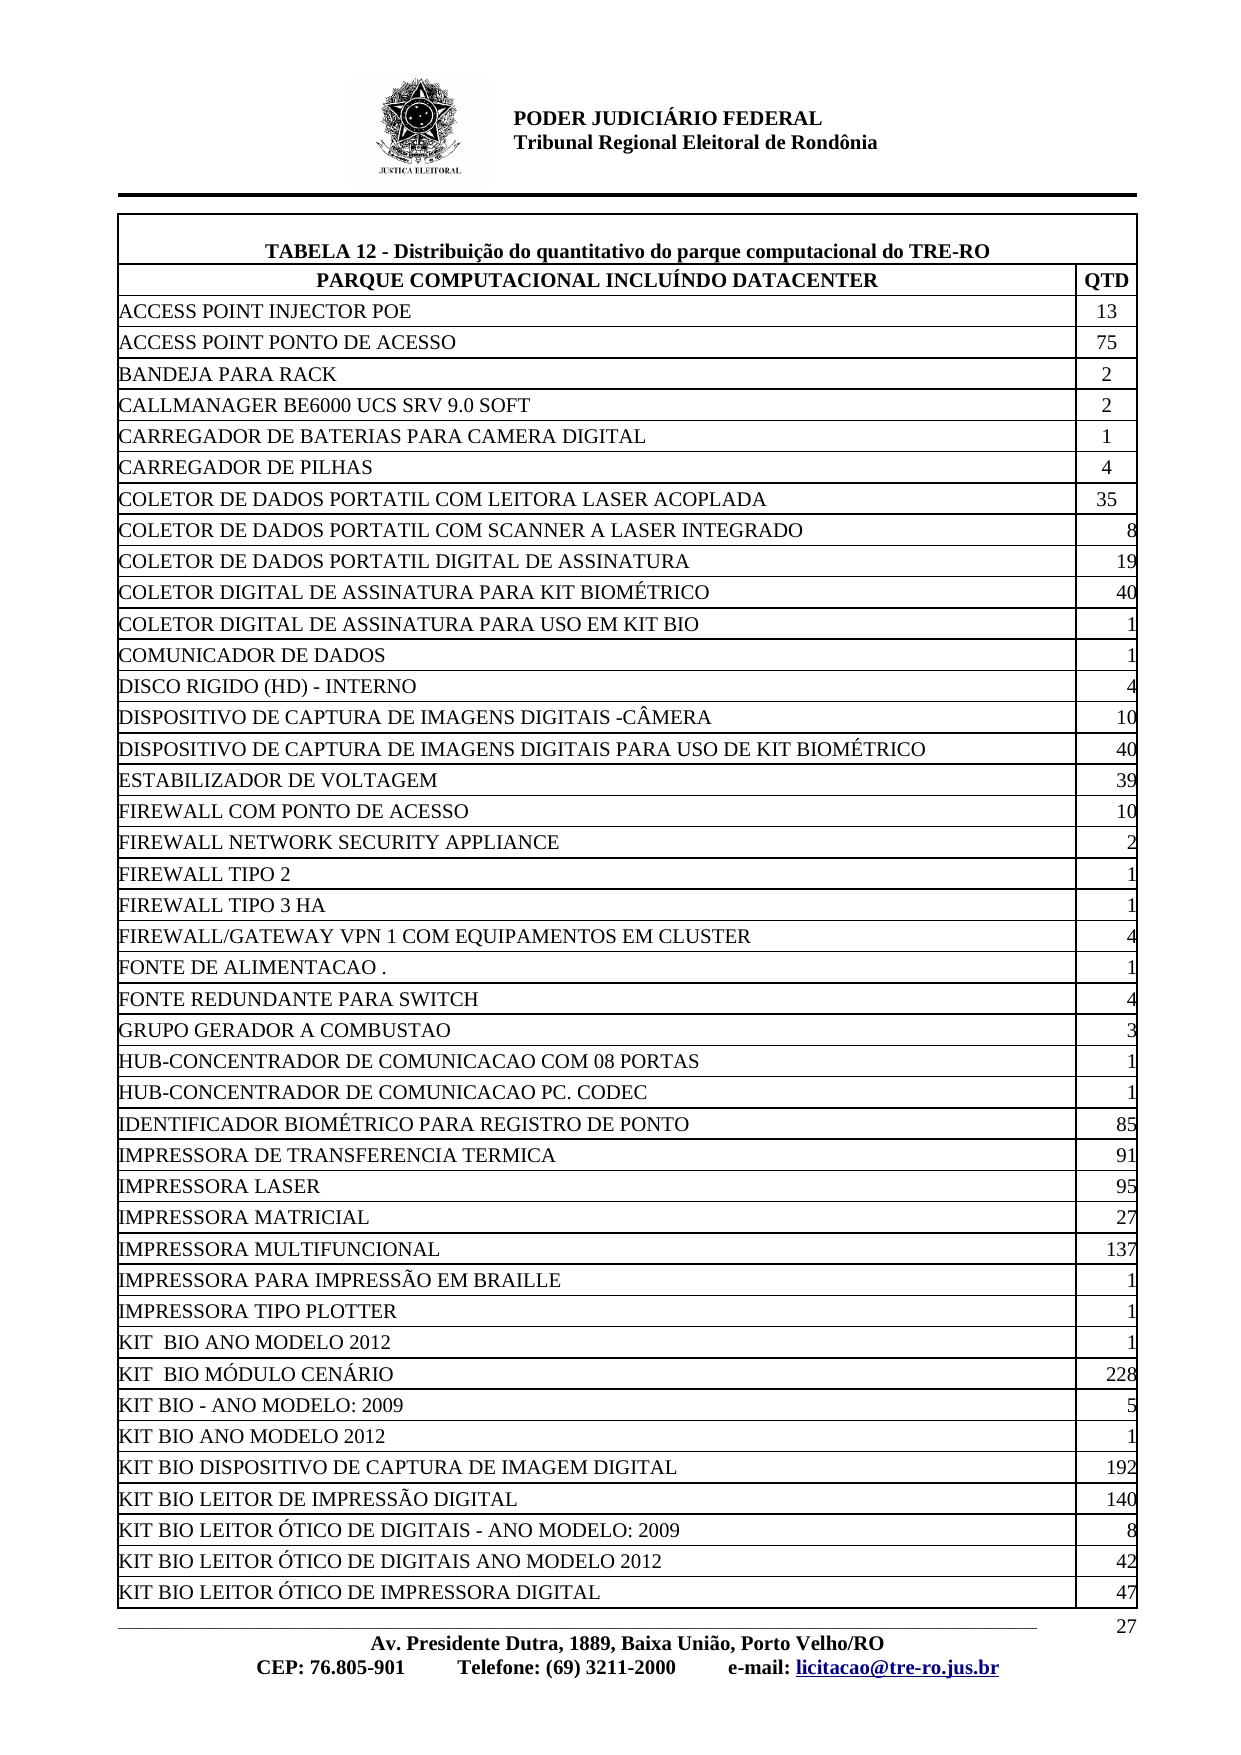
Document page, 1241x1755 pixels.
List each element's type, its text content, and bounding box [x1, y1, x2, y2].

table_cell GRUPO GERADOR A COMBUSTAO [119, 1015, 1075, 1044]
table_cell 1 [1077, 1046, 1136, 1076]
table_cell 1 [1077, 1421, 1136, 1451]
table_cell FIREWALL/GATEWAY VPN 1 COM EQUIPAMENTOS EM CLUSTER [119, 921, 1075, 951]
table_cell PARQUE COMPUTACIONAL INCLUÍNDO DATACENTER [119, 265, 1075, 294]
table_cell KIT BIO LEITOR ÓTICO DE DIGITAIS - ANO MODELO: 2009 [119, 1515, 1075, 1544]
table_cell DISPOSITIVO DE CAPTURA DE IMAGENS DIGITAIS PARA USO DE KIT BIOMÉTRICO [119, 734, 1075, 763]
table_cell COMUNICADOR DE DADOS [119, 640, 1075, 669]
table_cell 91 [1077, 1140, 1136, 1169]
table_cell 1 [1077, 609, 1136, 638]
table_cell 75 [1077, 327, 1136, 357]
table_cell 10 [1077, 702, 1136, 732]
table_cell 1 [1077, 859, 1136, 888]
table_cell KIT BIO - ANO MODELO: 2009 [119, 1390, 1075, 1419]
table_cell 27 [1077, 1202, 1136, 1232]
table_cell COLETOR DE DADOS PORTATIL DIGITAL DE ASSINATURA [119, 546, 1075, 576]
table_cell 1 [1077, 890, 1136, 919]
table_cell 13 [1077, 296, 1136, 326]
table_cell ACCESS POINT PONTO DE ACESSO [119, 327, 1075, 357]
table_cell QTD [1077, 265, 1136, 294]
table_cell IMPRESSORA MULTIFUNCIONAL [119, 1234, 1075, 1263]
table_cell IMPRESSORA PARA IMPRESSÃO EM BRAILLE [119, 1265, 1075, 1294]
table_cell 85 [1077, 1109, 1136, 1138]
table_cell DISPOSITIVO DE CAPTURA DE IMAGENS DIGITAIS -CÂMERA [119, 702, 1075, 732]
table_cell 42 [1077, 1546, 1136, 1576]
table_cell FIREWALL COM PONTO DE ACESSO [119, 796, 1075, 826]
table_cell FONTE DE ALIMENTACAO . [119, 952, 1075, 982]
table_cell BANDEJA PARA RACK [119, 359, 1075, 388]
table_cell IMPRESSORA TIPO PLOTTER [119, 1296, 1075, 1326]
table_cell FIREWALL TIPO 2 [119, 859, 1075, 888]
table_cell 3 [1077, 1015, 1136, 1044]
table_cell 192 [1077, 1452, 1136, 1482]
table_cell 47 [1077, 1577, 1136, 1607]
table_cell 95 [1077, 1171, 1136, 1201]
table_cell IMPRESSORA MATRICIAL [119, 1202, 1075, 1232]
table_cell KIT BIO LEITOR ÓTICO DE IMPRESSORA DIGITAL [119, 1577, 1075, 1607]
table_cell COLETOR DE DADOS PORTATIL COM SCANNER A LASER INTEGRADO [119, 515, 1075, 544]
table_cell ACCESS POINT INJECTOR POE [119, 296, 1075, 326]
table_cell 5 [1077, 1390, 1136, 1419]
table_cell COLETOR DIGITAL DE ASSINATURA PARA KIT BIOMÉTRICO [119, 577, 1075, 607]
table_cell 39 [1077, 765, 1136, 794]
table_cell FONTE REDUNDANTE PARA SWITCH [119, 984, 1075, 1013]
table_cell COLETOR DE DADOS PORTATIL COM LEITORA LASER ACOPLADA [119, 484, 1075, 513]
table_cell 2 [1077, 359, 1136, 388]
table_cell 137 [1077, 1234, 1136, 1263]
table_cell 2 [1077, 827, 1136, 857]
table_cell FIREWALL NETWORK SECURITY APPLIANCE [119, 827, 1075, 857]
table_cell 228 [1077, 1359, 1136, 1388]
table_cell 1 [1077, 1265, 1136, 1294]
table_cell 4 [1077, 452, 1136, 482]
table_cell IDENTIFICADOR BIOMÉTRICO PARA REGISTRO DE PONTO [119, 1109, 1075, 1138]
table_cell HUB-CONCENTRADOR DE COMUNICACAO PC. CODEC [119, 1077, 1075, 1107]
table_cell CARREGADOR DE BATERIAS PARA CAMERA DIGITAL [119, 421, 1075, 451]
table_cell 8 [1077, 515, 1136, 544]
table_cell KIT BIO ANO MODELO 2012 [119, 1421, 1075, 1451]
table_cell HUB-CONCENTRADOR DE COMUNICACAO COM 08 PORTAS [119, 1046, 1075, 1076]
table_cell IMPRESSORA DE TRANSFERENCIA TERMICA [119, 1140, 1075, 1169]
table_cell 1 [1077, 640, 1136, 669]
table_cell 10 [1077, 796, 1136, 826]
table_cell KIT BIO ANO MODELO 2012 [119, 1327, 1075, 1357]
table_cell 35 [1077, 484, 1136, 513]
table_cell COLETOR DIGITAL DE ASSINATURA PARA USO EM KIT BIO [119, 609, 1075, 638]
table_cell 4 [1077, 984, 1136, 1013]
table_cell IMPRESSORA LASER [119, 1171, 1075, 1201]
table_cell 1 [1077, 421, 1136, 451]
table_cell 1 [1077, 1327, 1136, 1357]
table_cell KIT BIO DISPOSITIVO DE CAPTURA DE IMAGEM DIGITAL [119, 1452, 1075, 1482]
table_cell 19 [1077, 546, 1136, 576]
table_cell 2 [1077, 390, 1136, 419]
table_cell 1 [1077, 1296, 1136, 1326]
table_cell 4 [1077, 671, 1136, 701]
table_cell 40 [1077, 734, 1136, 763]
table_cell 40 [1077, 577, 1136, 607]
table_cell 1 [1077, 952, 1136, 982]
table_cell CARREGADOR DE PILHAS [119, 452, 1075, 482]
table_cell 140 [1077, 1484, 1136, 1513]
table_cell DISCO RIGIDO (HD) - INTERNO [119, 671, 1075, 701]
table_cell KIT BIO LEITOR ÓTICO DE DIGITAIS ANO MODELO 2012 [119, 1546, 1075, 1576]
table_cell FIREWALL TIPO 3 HA [119, 890, 1075, 919]
table_cell KIT BIO MÓDULO CENÁRIO [119, 1359, 1075, 1388]
table_cell 8 [1077, 1515, 1136, 1544]
table_cell 1 [1077, 1077, 1136, 1107]
table_cell 4 [1077, 921, 1136, 951]
table_header TABELA 12 - Distribuição do quantitativo do parque computacional do TRE-RO [119, 215, 1136, 263]
table_cell CALLMANAGER BE6000 UCS SRV 9.0 SOFT [119, 390, 1075, 419]
table_cell KIT BIO LEITOR DE IMPRESSÃO DIGITAL [119, 1484, 1075, 1513]
table_cell ESTABILIZADOR DE VOLTAGEM [119, 765, 1075, 794]
